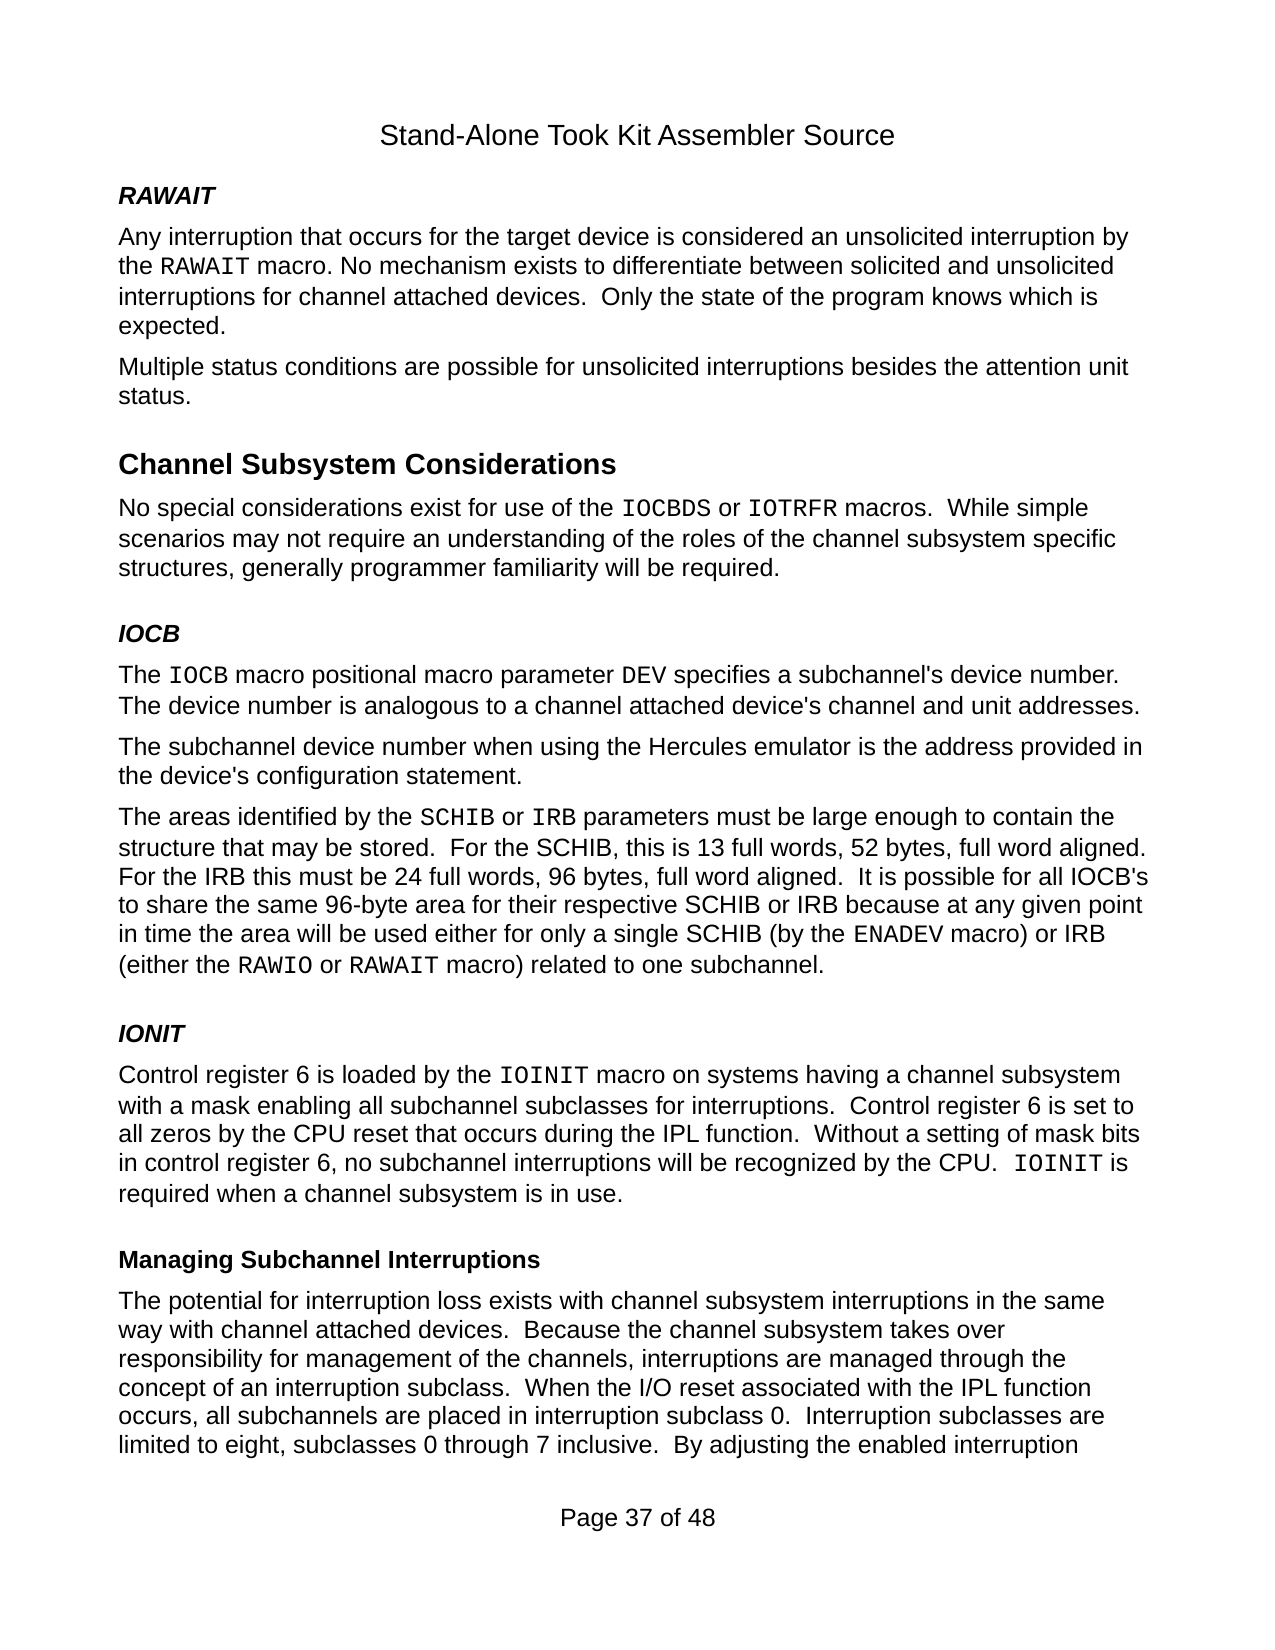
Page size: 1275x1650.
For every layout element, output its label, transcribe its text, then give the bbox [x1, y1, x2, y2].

text The IOCB macro positional macro parameter DEV specifies a subchannel's device number. The device number is analogous to a channel attached device's channel and unit addresses. [118, 660, 1157, 719]
text Any interruption that occurs for the target device is considered an unsolicited interruption by the RAWAIT macro. No mechanism exists to differentiate between solicited and unsolicited interruptions for channel attached devices. Only the state of the program knows which is expected. [118, 222, 1157, 339]
text No special considerations exist for use of the IOCBDS or IOTRFR macros. While simple scenarios may not require an understanding of the roles of the channel subsystem specific structures, generally programmer familiarity will be required. [118, 493, 1157, 581]
subtitle Channel Subsystem Considerations [118, 447, 1157, 480]
subtitle IONIT [118, 1019, 1157, 1047]
text Multiple status conditions are possible for unsolicited interruptions besides the attention unit status. [118, 352, 1157, 409]
subtitle RAWAIT [118, 181, 1157, 210]
subtitle Managing Subchannel Interruptions [118, 1245, 1157, 1274]
text The potential for interruption loss exists with channel subsystem interruptions in the same way with channel attached devices. Because the channel subsystem takes over responsibility for management of the channels, interruptions are managed through the concept of an interruption subclass. When the I/O reset associated with the IPL function occurs, all subchannels are placed in interruption subclass 0. Interruption subclasses are limited to eight, subclasses 0 through 7 inclusive. By adjusting the enabled interruption [118, 1286, 1157, 1459]
text The areas identified by the SCHIB or IRB parameters must be large enough to contain the structure that may be stored. For the SCHIB, this is 13 full words, 52 bytes, full word aligned. For the IRB this must be 24 full words, 96 bytes, full word aligned. It is possible for all IOCB's to share the same 96-byte area for their respective SCHIB or IRB because at any given point in time the area will be used either for only a single SCHIB (by the ENADEV macro) or IRB (either the RAWIO or RAWAIT macro) related to one subchannel. [118, 802, 1157, 981]
subtitle IOCB [118, 619, 1157, 647]
text The subchannel device number when using the Hercules emulator is the address provided in the device's configuration statement. [118, 732, 1157, 789]
text Control register 6 is loaded by the IOINIT macro on systems having a channel subsystem with a mask enabling all subchannel subclasses for interruptions. Control register 6 is set to all zeros by the CPU reset that occurs during the IPL function. Without a setting of mask bits in control register 6, no subchannel interruptions will be recognized by the CPU. IOINIT is required when a channel subsystem is in use. [118, 1060, 1157, 1208]
